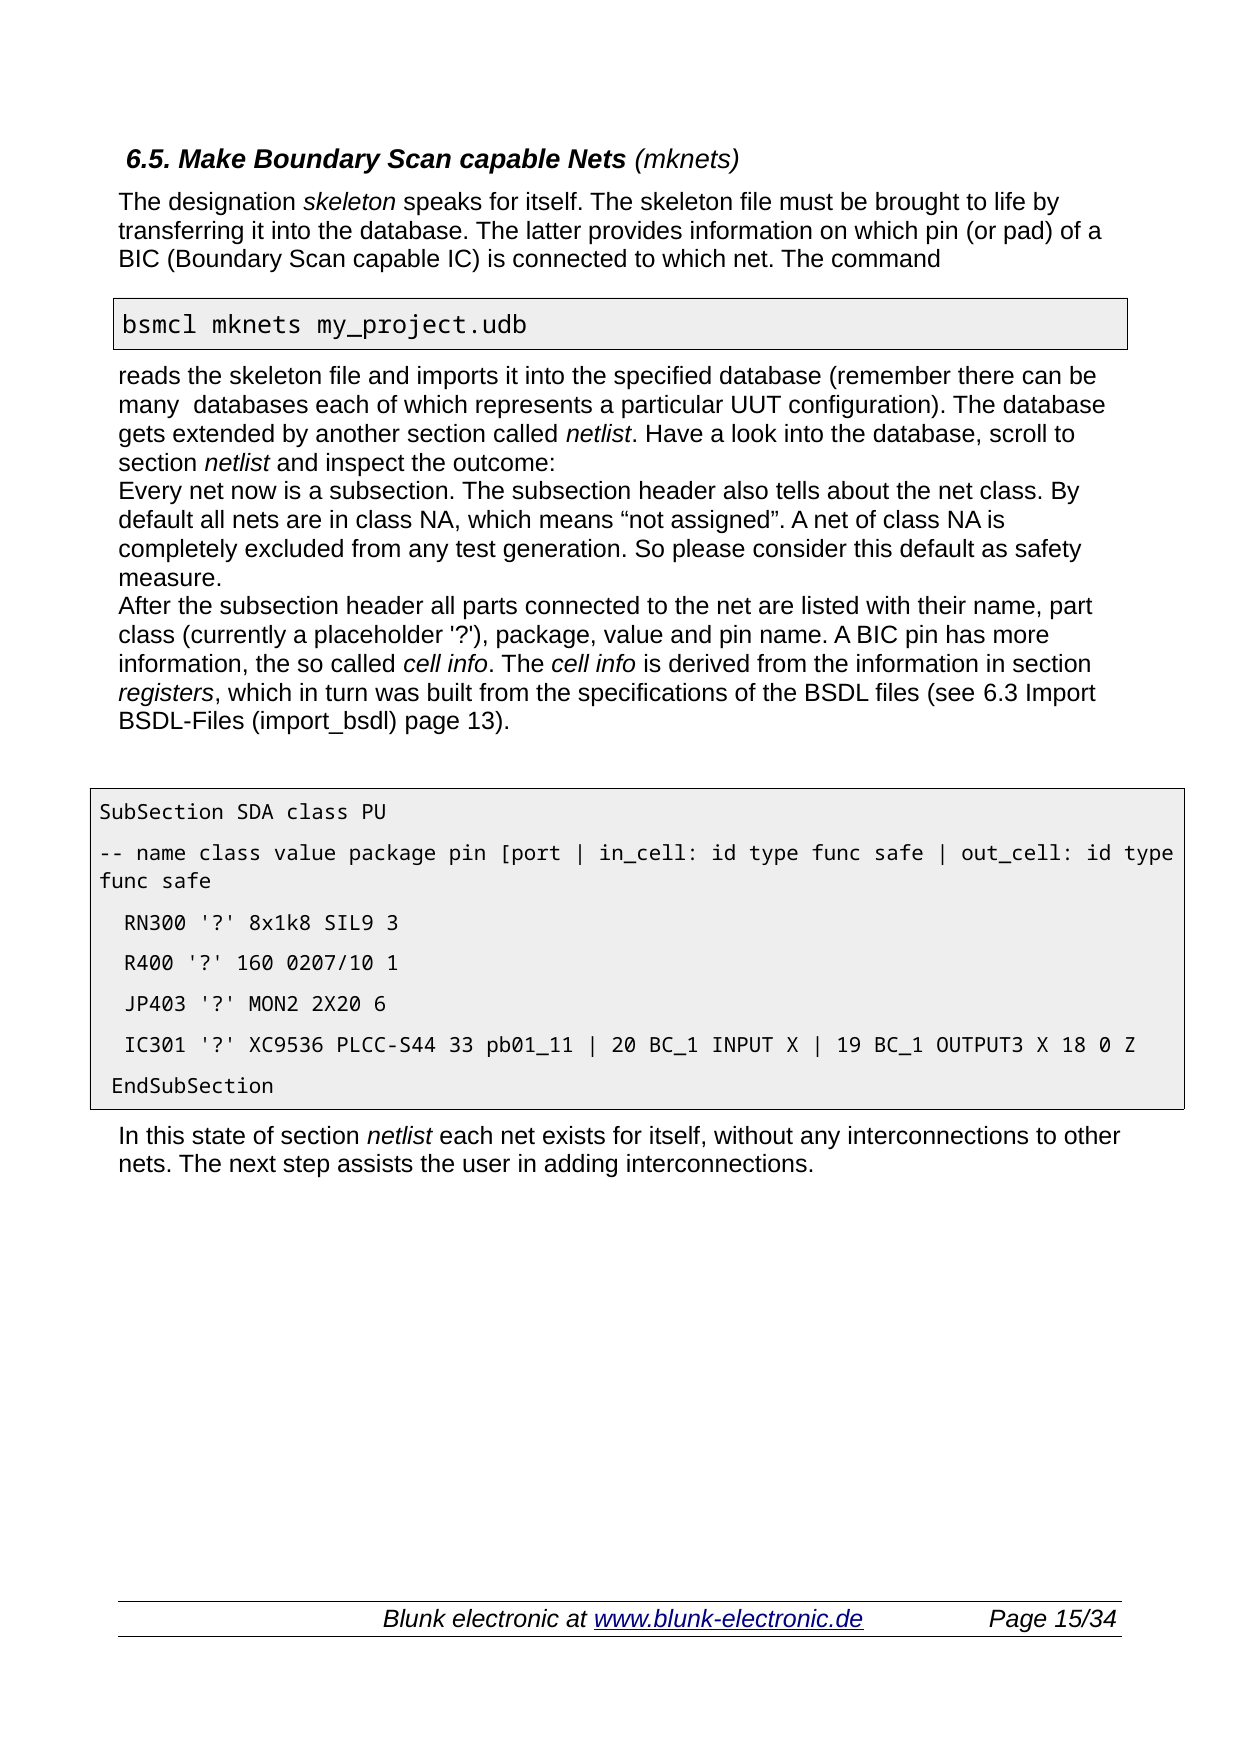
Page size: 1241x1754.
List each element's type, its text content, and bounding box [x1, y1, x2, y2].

subtitle Make Boundary Scan capable Nets (mknets) [118, 143, 1122, 174]
text SubSection SDA class PU [98, 797, 1175, 826]
text bsmcl mknets my_project.udb [122, 306, 1118, 341]
text After the subsection header all parts connected to the net are listed with their name, part class (currently a placeholder '?'), package, value and pin name. A BIC pin has more information, the so called cell info. The cell info is derived from the information in section registers, which in turn was built from the specifications of the BSDL files (see 6.3 Import BSDL-Files (import_bsdl) page 14). [118, 591, 1122, 735]
text EndSubSection [98, 1071, 1175, 1100]
text Every net now is a subsection. The subsection header also tells about the net class. By default all nets are in class NA, which means “not assigned”. A net of class NA is completely excluded from any test generation. So please consider this default as safety measure. [118, 476, 1122, 591]
text -- name class value package pin [port | in_cell: id type func safe | out_cell: id type func safe [98, 838, 1175, 895]
text [118, 776, 1122, 788]
text [118, 286, 1122, 297]
text reads the skeleton file and imports it into the specified database (remember there can be many databases each of which represents a particular UUT configuration). The database gets extended by another section called netlist. Have a look into the database, scroll to section netlist and inspect the outcome: [118, 350, 1122, 476]
text The designation skeleton speaks for itself. The skeleton file must be brought to life by transferring it into the database. The latter provides information on which pin (or pad) of a BIC (Boundary Scan capable IC) is connected to which net. The command [118, 187, 1122, 273]
text In this state of section netlist each net exists for itself, without any interconnections to other nets. The next step assists the user in adding interconnections. [118, 1110, 1122, 1178]
text R400 '?' 160 0207/10 1 [98, 948, 1175, 977]
text JP403 '?' MON2 2X20 6 [98, 989, 1175, 1018]
text RN300 '?' 8x1k8 SIL9 3 [98, 908, 1175, 936]
text IC301 '?' XC9536 PLCC-S44 33 pb01_11 | 20 BC_1 INPUT X | 19 BC_1 OUTPUT3 X 18 0 Z [98, 1030, 1175, 1059]
